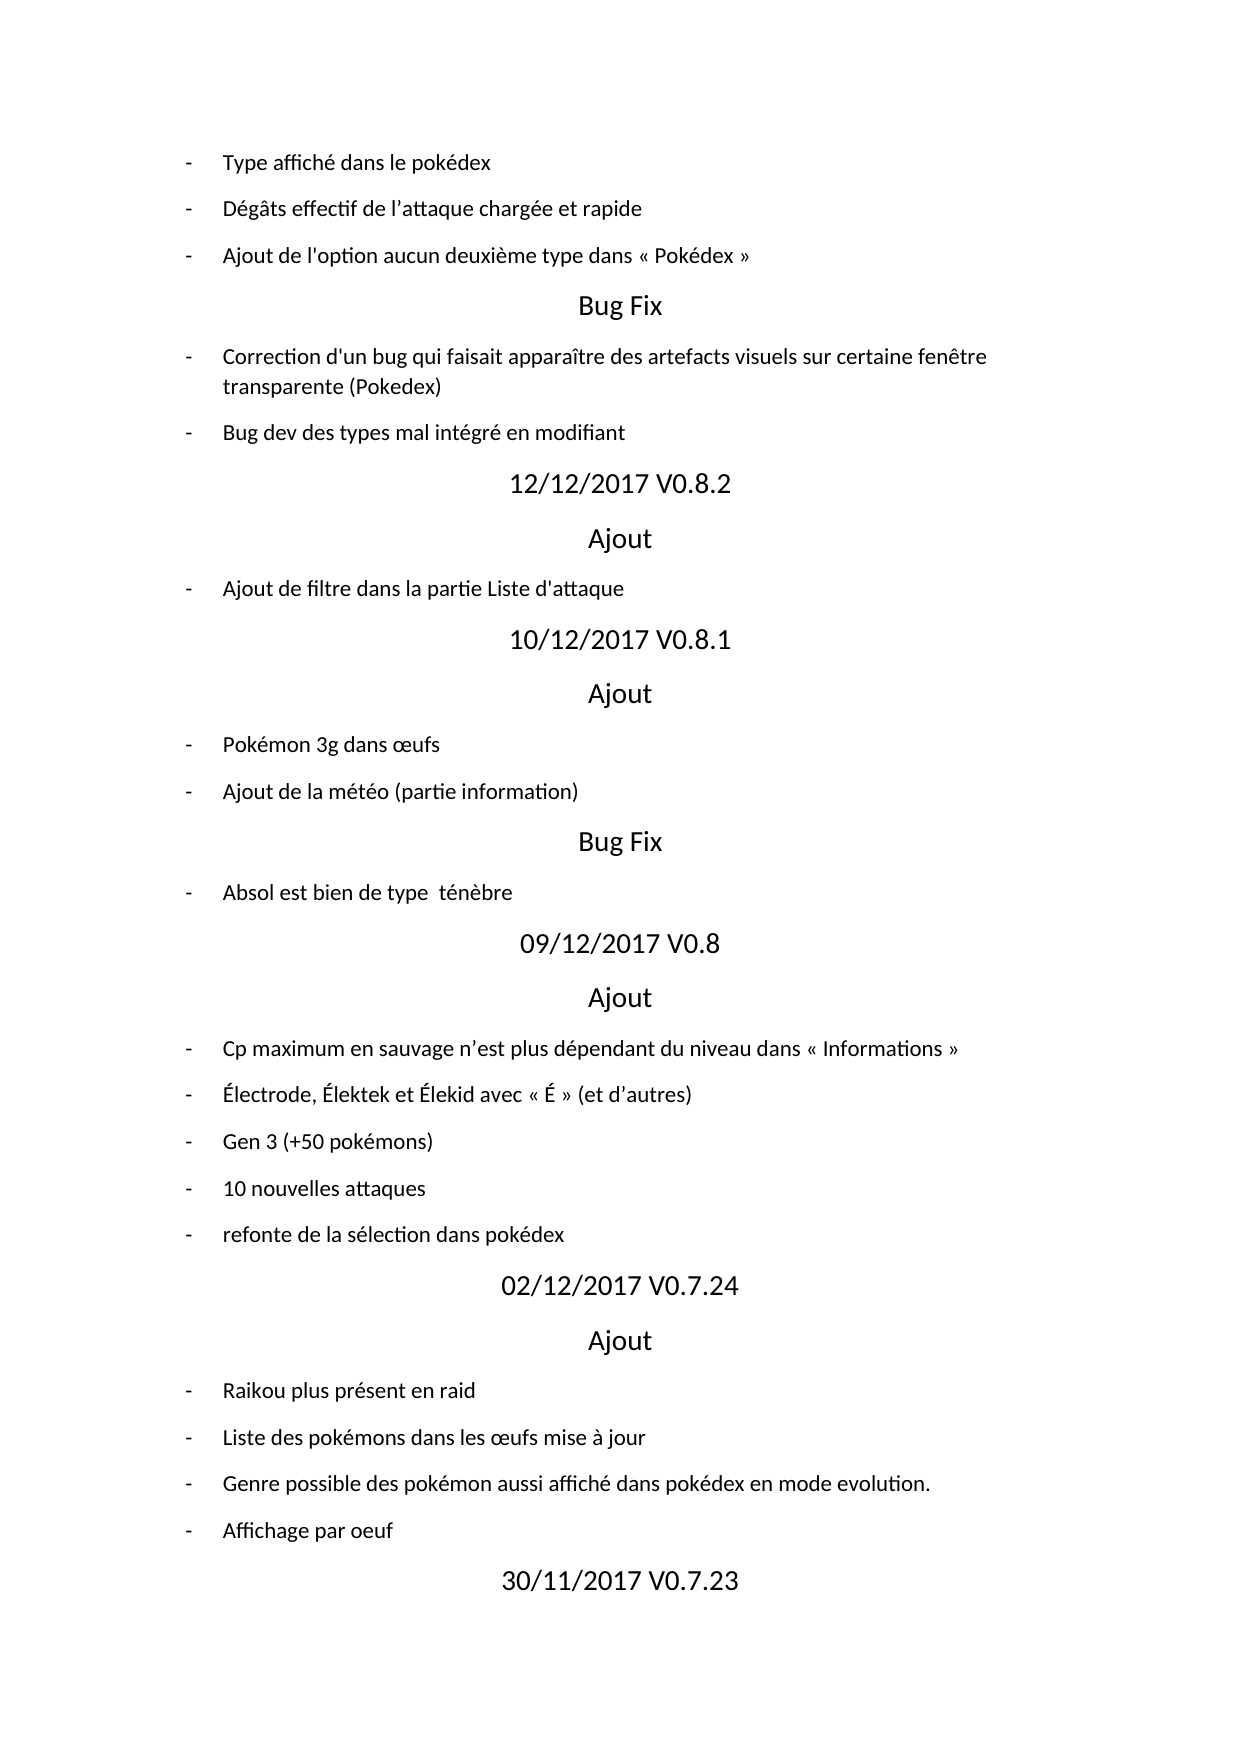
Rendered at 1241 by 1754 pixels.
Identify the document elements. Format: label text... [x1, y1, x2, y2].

list Dégâts effectif de l’attaque chargée et rapide [185, 194, 1093, 222]
list Bug Fix [148, 823, 1093, 859]
list Affichage par oeuf [185, 1516, 1093, 1544]
list Ajout de filtre dans la partie Liste d'attaque [185, 574, 1093, 602]
list Pokémon 3g dans œufs [185, 730, 1093, 758]
list Liste des pokémons dans les œufs mise à jour [185, 1423, 1093, 1451]
text Bug Fix [148, 287, 1093, 323]
list Ajout de la météo (partie information) [185, 777, 1093, 805]
list Raikou plus présent en raid [185, 1376, 1093, 1404]
list Correction d'un bug qui faisait apparaître des artefacts visuels sur certaine fenêtre transparente (Pokedex) [185, 342, 1093, 400]
list Gen 3 (+50 pokémons) [185, 1127, 1093, 1155]
text Ajout [148, 979, 1093, 1015]
text Ajout [148, 676, 1093, 711]
text 10/12/2017 V0.8.1 [148, 621, 1093, 657]
list Ajout de l'option aucun deuxième type dans « Pokédex » [185, 241, 1093, 269]
text 09/12/2017 V0.8 [148, 925, 1093, 960]
text 12/12/2017 V0.8.2 [148, 465, 1093, 501]
text 30/11/2017 V0.7.23 [148, 1562, 1093, 1598]
list Genre possible des pokémon aussi affiché dans pokédex en mode evolution. [185, 1469, 1093, 1497]
text Ajout [148, 520, 1093, 555]
list Absol est bien de type ténèbre [185, 878, 1093, 906]
list Électrode, Élektek et Élekid avec « É » (et d’autres) [185, 1081, 1093, 1109]
text 02/12/2017 V0.7.24 [148, 1267, 1093, 1302]
list 10 nouvelles attaques [185, 1174, 1093, 1202]
list Type affiché dans le pokédex [185, 148, 1093, 176]
list refonte de la sélection dans pokédex [185, 1220, 1093, 1248]
list Cp maximum en sauvage n’est plus dépendant du niveau dans « Informations » [185, 1034, 1093, 1062]
text Ajout [148, 1322, 1093, 1357]
list Bug dev des types mal intégré en modifiant [185, 418, 1093, 446]
